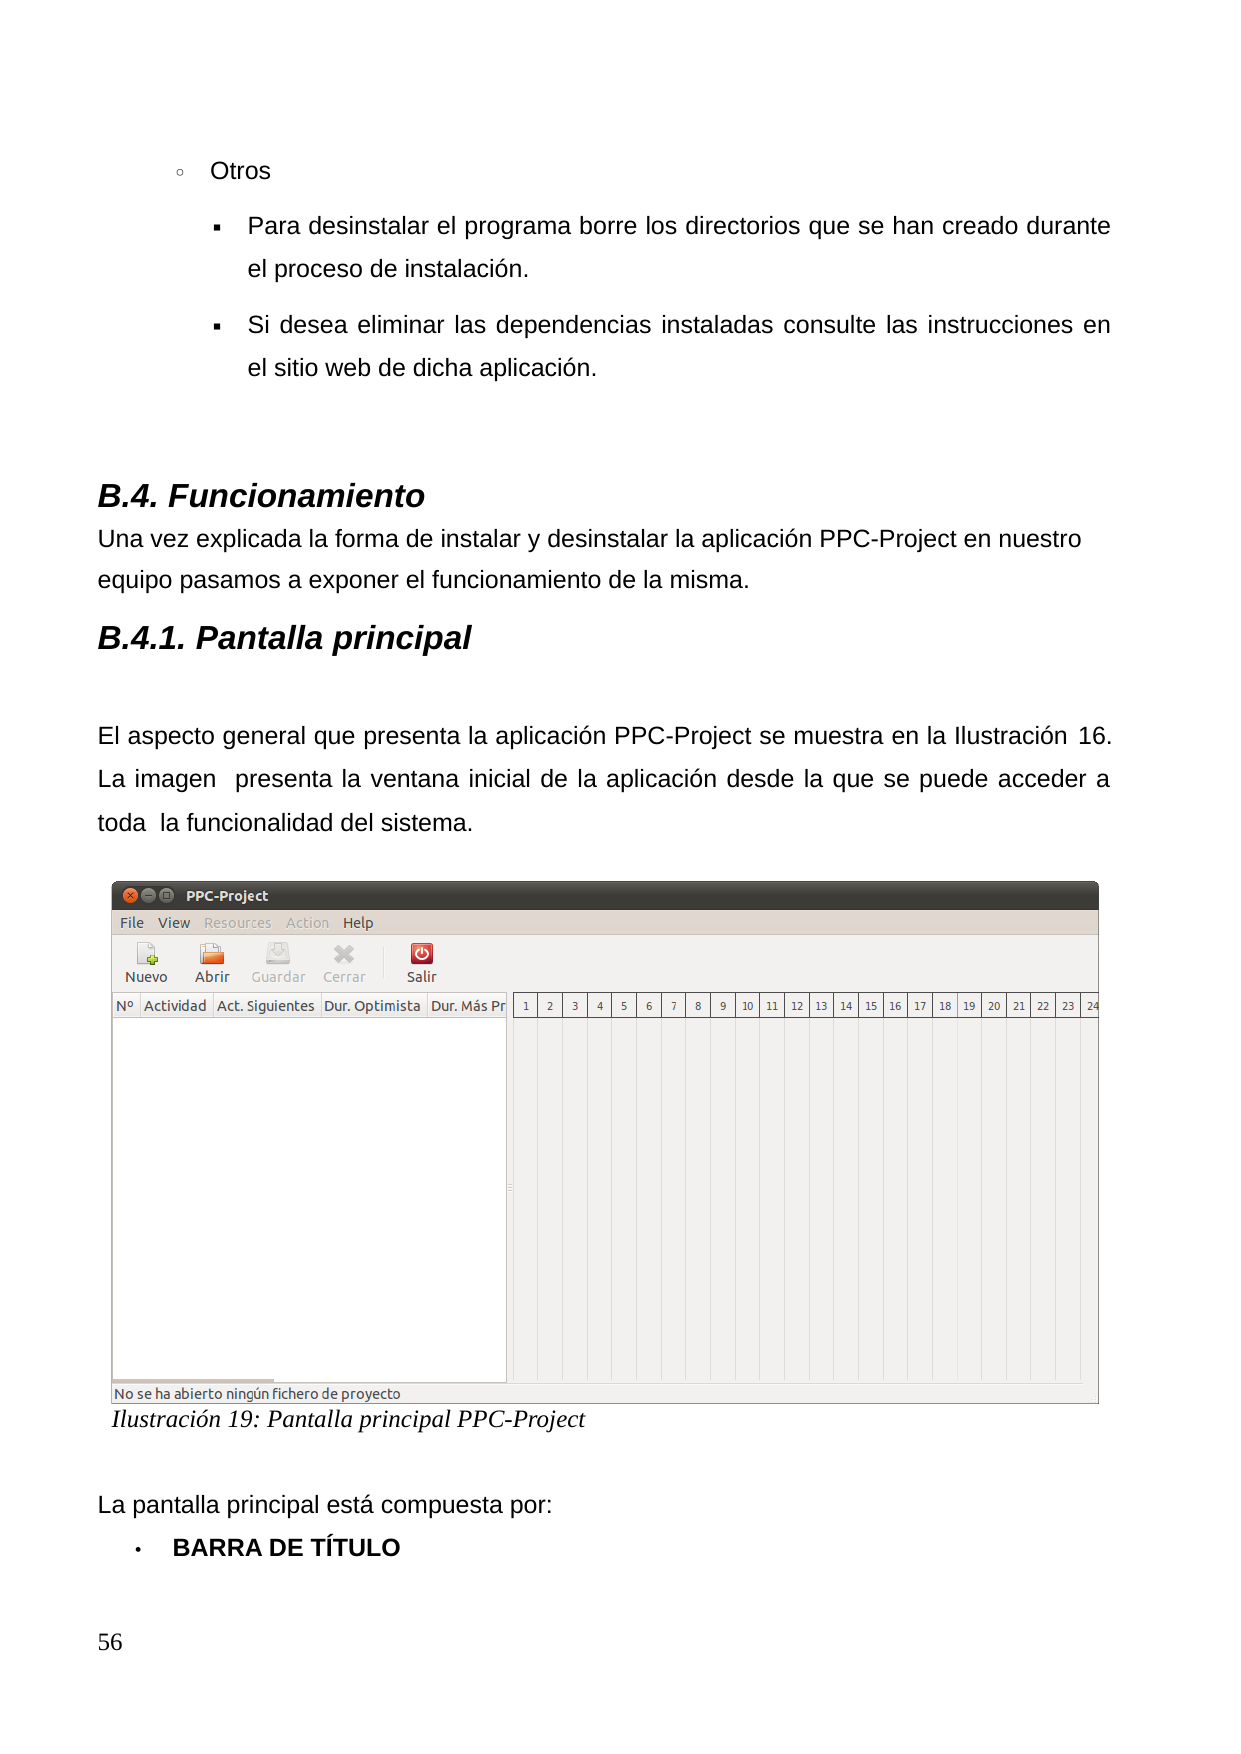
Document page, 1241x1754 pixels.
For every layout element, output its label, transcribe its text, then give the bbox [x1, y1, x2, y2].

text [111, 869, 1099, 881]
subtitle Pantalla principal [97, 618, 1113, 657]
list BARRA DE TÍTULO [135, 1533, 1113, 1562]
text La pantalla principal está compuesta por: [97, 1490, 1113, 1519]
list Otros [172, 156, 1113, 184]
text El aspecto general que presenta la aplicación PPC-Project se muestra en la Ilustración 16. La imagen presenta la ventana inicial de la aplicación desde la que se puede acceder a toda la funcionalidad del sistema. [97, 721, 1113, 836]
text Una vez explicada la forma de instalar y desinstalar la aplicación PPC-Project en nuestro [97, 524, 1113, 552]
subtitle Funcionamiento [97, 476, 1113, 515]
text Ilustración 19: Pantalla principal PPC-Project [111, 1404, 1099, 1432]
list Para desinstalar el programa borre los directorios que se han creado durante el proceso de instalación. [210, 211, 1113, 283]
list Si desea eliminar las dependencias instaladas consulte las instrucciones en el sitio web de dicha aplicación. [210, 310, 1113, 382]
picture [111, 881, 1099, 1404]
text equipo pasamos a exponer el funcionamiento de la misma. [97, 565, 1113, 594]
